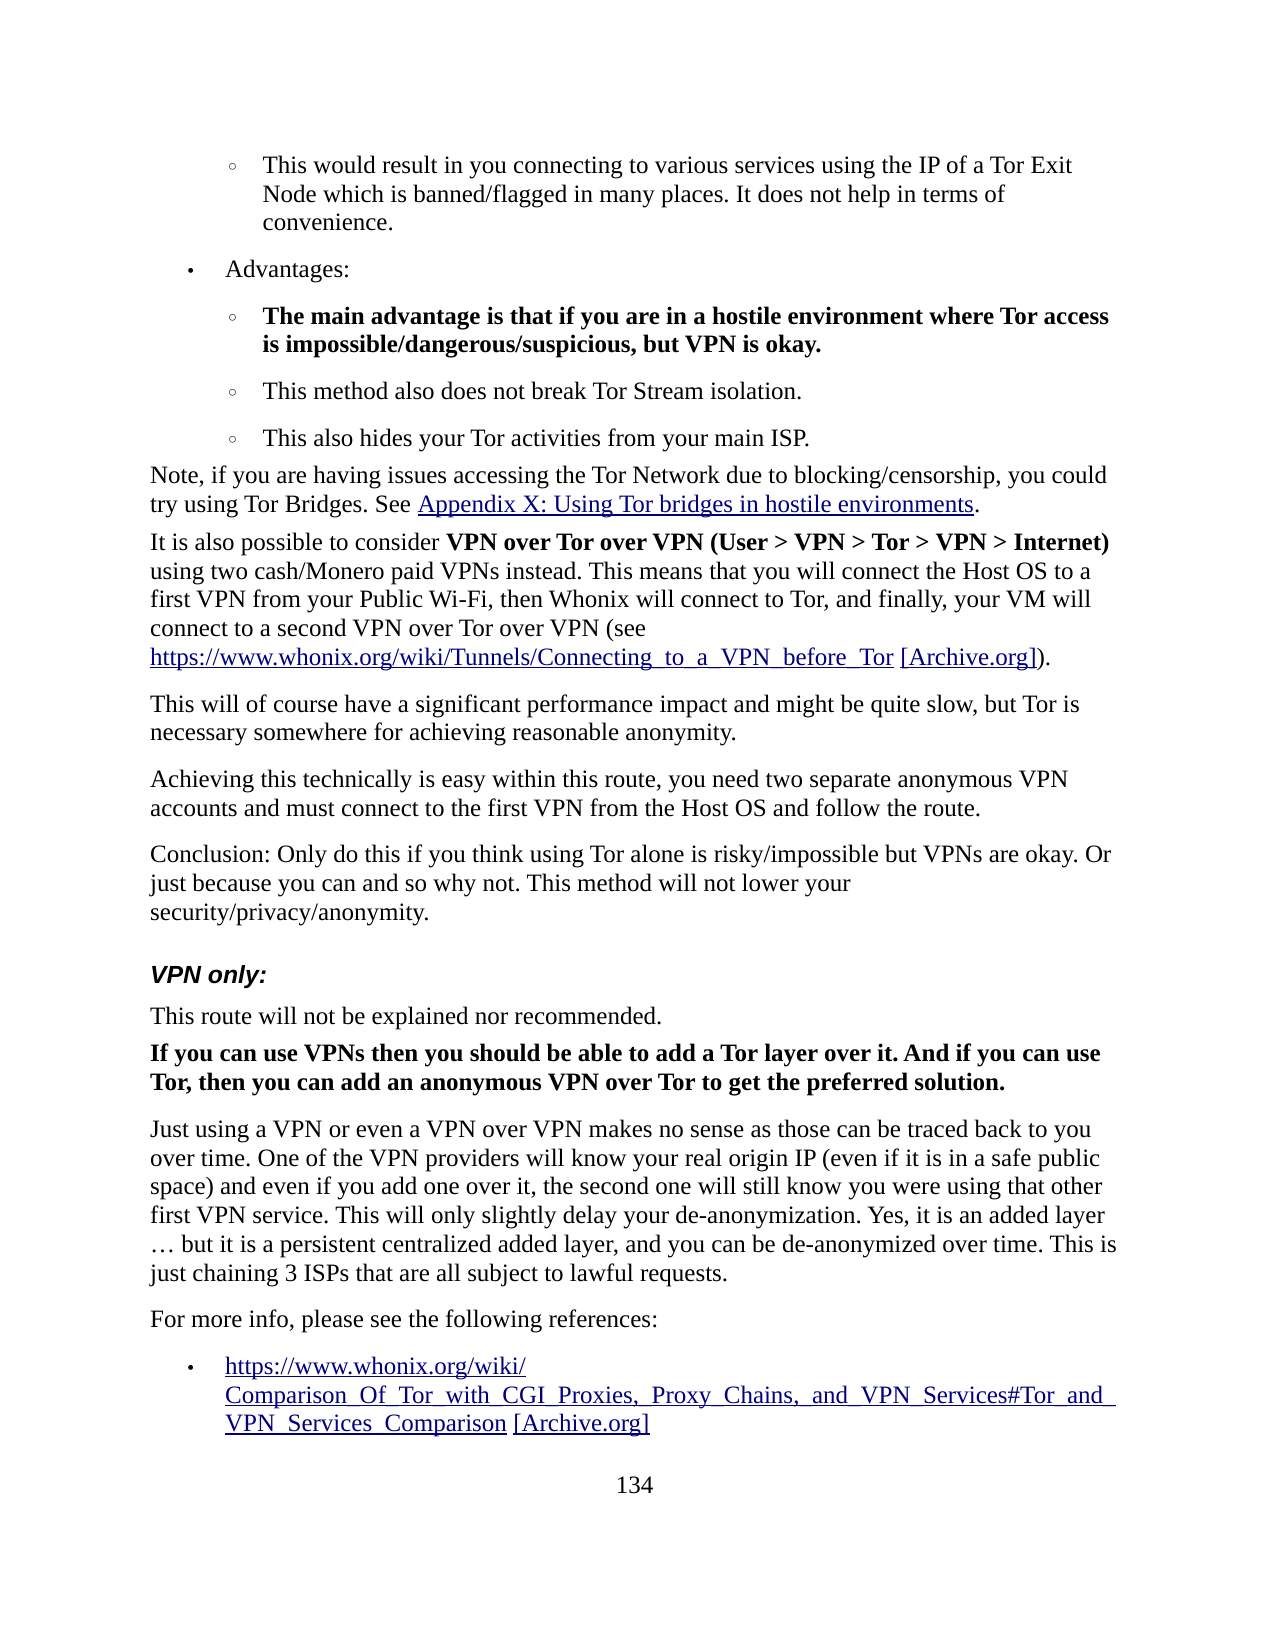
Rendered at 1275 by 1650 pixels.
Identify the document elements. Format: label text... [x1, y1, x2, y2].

text It is also possible to consider VPN over Tor over VPN (User > VPN > Tor > VPN > Internet) using two cash/Monero paid VPNs instead. This means that you will connect the Host OS to a first VPN from your Public Wi-Fi, then Whonix will connect to Tor, and finally, your VM will connect to a second VPN over Tor over VPN (see https://www.whonix.org/wiki/Tunnels/Connecting_to_a_VPN_before_Tor [Archive.org]). [150, 527, 1125, 671]
text For more info, please see the following references: [150, 1304, 1125, 1333]
text Achieving this technically is easy within this route, you need two separate anonymous VPN accounts and must connect to the first VPN from the Host OS and follow the route. [150, 764, 1125, 822]
list The main advantage is that if you are in a hostile environment where Tor access is impossible/dangerous/suspicious, but VPN is okay. [225, 301, 1125, 358]
text Just using a VPN or even a VPN over VPN makes no sense as those can be traced back to you over time. One of the VPN providers will know your real origin IP (even if it is in a safe public space) and even if you add one over it, the second one will still know you were using that other first VPN service. This will only slightly delay your de-anonymization. Yes, it is an added layer … but it is a persistent centralized added layer, and you can be de-anonymized over time. This is just chaining 3 ISPs that are all subject to lawful requests. [150, 1114, 1125, 1286]
text If you can use VPNs then you should be able to add a Tor layer over it. And if you can use Tor, then you can add an anonymous VPN over Tor to get the preferred solution. [150, 1038, 1125, 1096]
text This route will not be explained nor recommended. [150, 1001, 1125, 1029]
list Advantages: [187, 254, 1125, 283]
list This also hides your Tor activities from your main ISP. [225, 423, 1125, 452]
text Note, if you are having issues accessing the Tor Network due to blocking/censorship, you could try using Tor Bridges. See Appendix X: Using Tor bridges in hostile environments. [150, 461, 1125, 518]
list https://www.whonix.org/wiki/Comparison_Of_Tor_with_CGI_Proxies,_Proxy_Chains,_and_VPN_Services#Tor_and_VPN_Services_Comparison [Archive.org] [187, 1351, 1125, 1437]
subtitle VPN only: [150, 960, 1125, 988]
list This would result in you connecting to various services using the IP of a Tor Exit Node which is banned/flagged in many places. It does not help in terms of convenience. [225, 150, 1125, 236]
text This will of course have a significant performance impact and might be quite slow, but Tor is necessary somewhere for achieving reasonable anonymity. [150, 689, 1125, 746]
list This method also does not break Tor Stream isolation. [225, 376, 1125, 405]
text Conclusion: Only do this if you think using Tor alone is risky/impossible but VPNs are okay. Or just because you can and so why not. This method will not lower your security/privacy/anonymity. [150, 839, 1125, 926]
